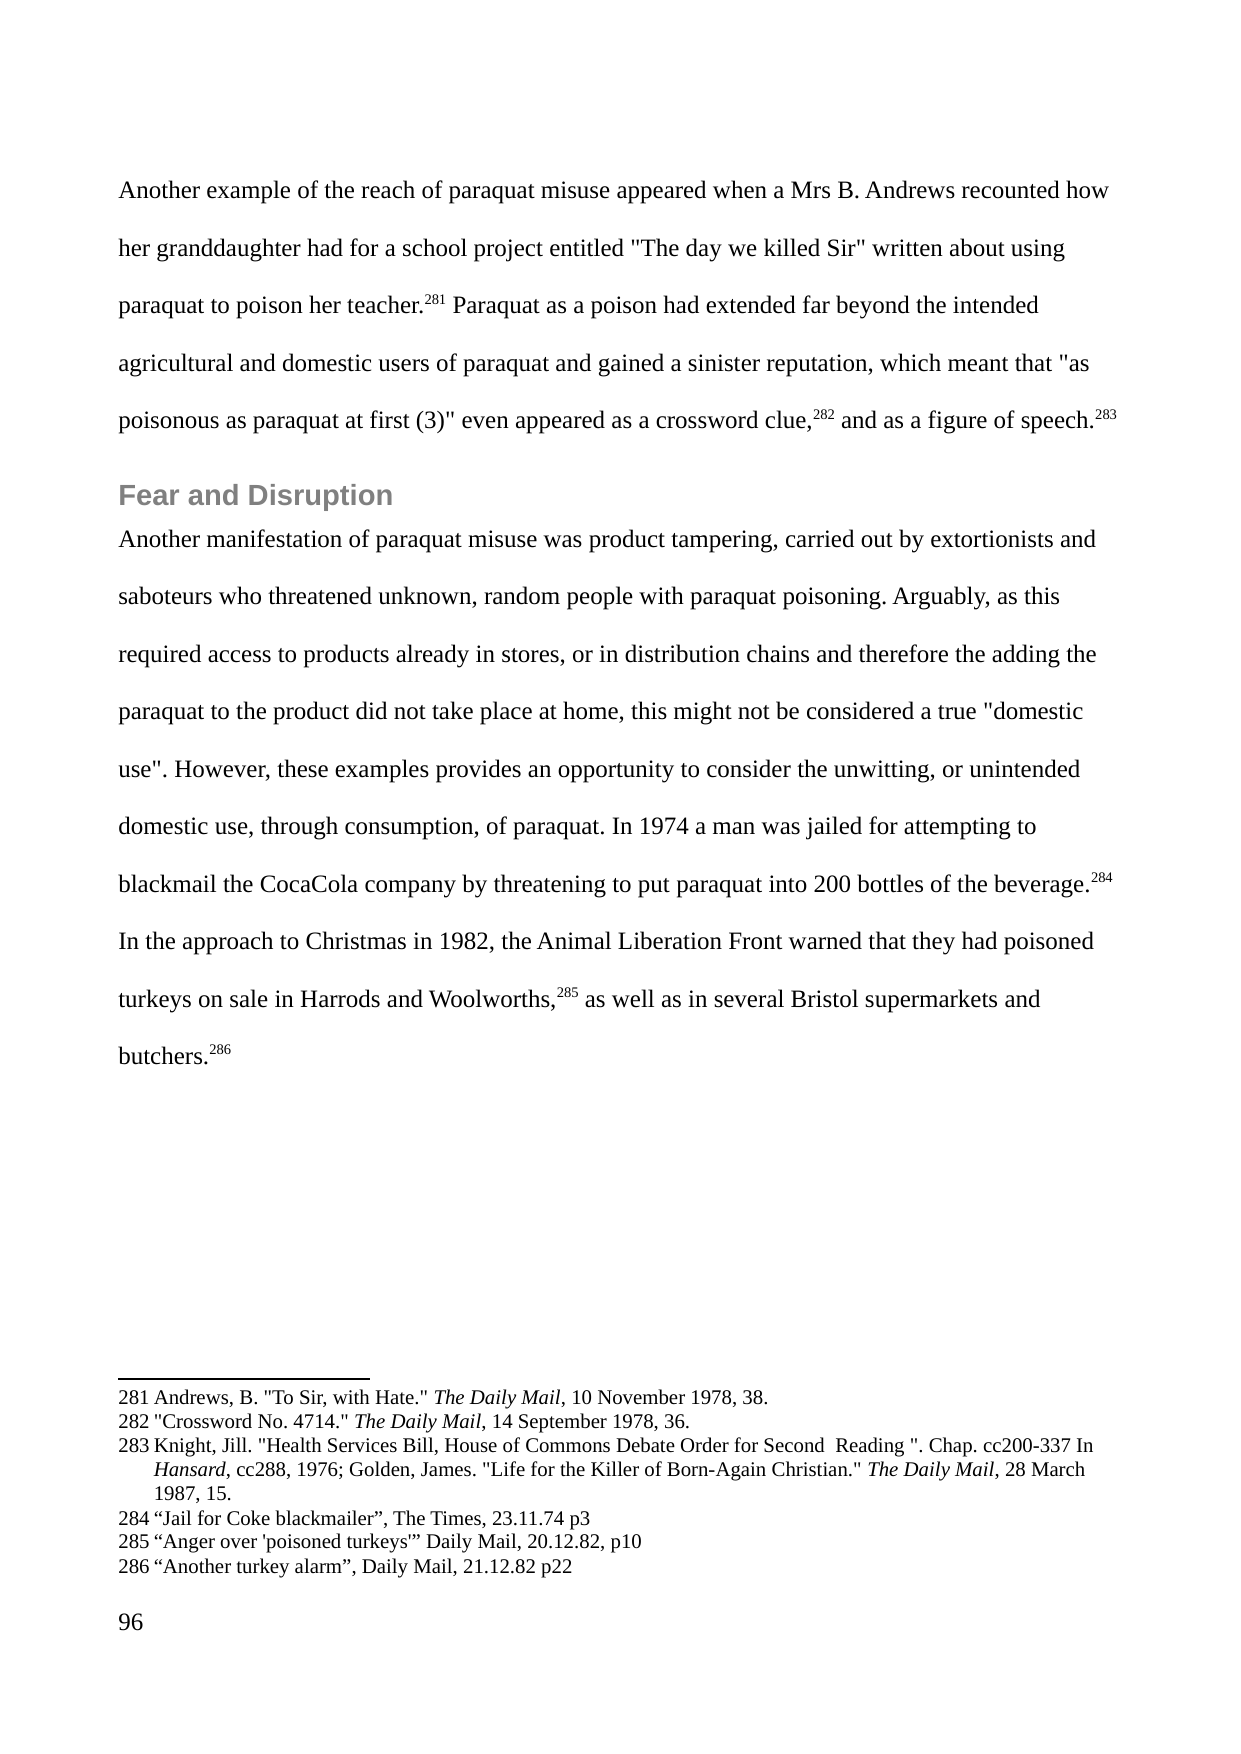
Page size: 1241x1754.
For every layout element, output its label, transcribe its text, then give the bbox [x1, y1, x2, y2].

text “Anger over 'poisoned turkeys'” Daily Mail, 20.12.82, p10 [118, 1529, 1122, 1553]
text "Crossword No. 4714." The Daily Mail, 14 September 1978, 36. [118, 1409, 1122, 1433]
subtitle Fear and Disruption [118, 478, 1122, 511]
text Another example of the reach of paraquat misuse appeared when a Mrs B. Andrews recounted how her granddaughter had for a school project entitled "The day we killed Sir" written about using paraquat to poison her teacher. Paraquat as a poison had extended far beyond the intended agricultural and domestic users of paraquat and gained a sinister reputation, which meant that "as poisonous as paraquat at first (3)" even appeared as a crossword clue, and as a figure of speech. [118, 176, 1122, 434]
text Another manifestation of paraquat misuse was product tampering, carried out by extortionists and saboteurs who threatened unknown, random people with paraquat poisoning. Arguably, as this required access to products already in stores, or in distribution chains and therefore the adding the paraquat to the product did not take place at home, this might not be considered a true "domestic use". However, these examples provides an opportunity to consider the unwitting, or unintended domestic use, through consumption, of paraquat. In 1974 a man was jailed for attempting to blackmail the CocaCola company by threatening to put paraquat into 200 bottles of the beverage. In the approach to Christmas in 1982, the Animal Liberation Front warned that they had poisoned turkeys on sale in Harrods and Woolworths, as well as in several Bristol supermarkets and butchers. [118, 524, 1122, 1070]
text Knight, Jill. "Health Services Bill, House of Commons Debate Order for Second Reading ". Chap. cc200-337 In Hansard, cc288, 1976; Golden, James. "Life for the Killer of Born-Again Christian." The Daily Mail, 28 March 1987, 15. [118, 1433, 1122, 1505]
text Andrews, B. "To Sir, with Hate." The Daily Mail, 10 November 1978, 38. [118, 1385, 1122, 1409]
text “Another turkey alarm”, Daily Mail, 21.12.82 p22 [118, 1553, 1122, 1578]
text “Jail for Coke blackmailer”, The Times, 23.11.74 p3 [118, 1505, 1122, 1529]
